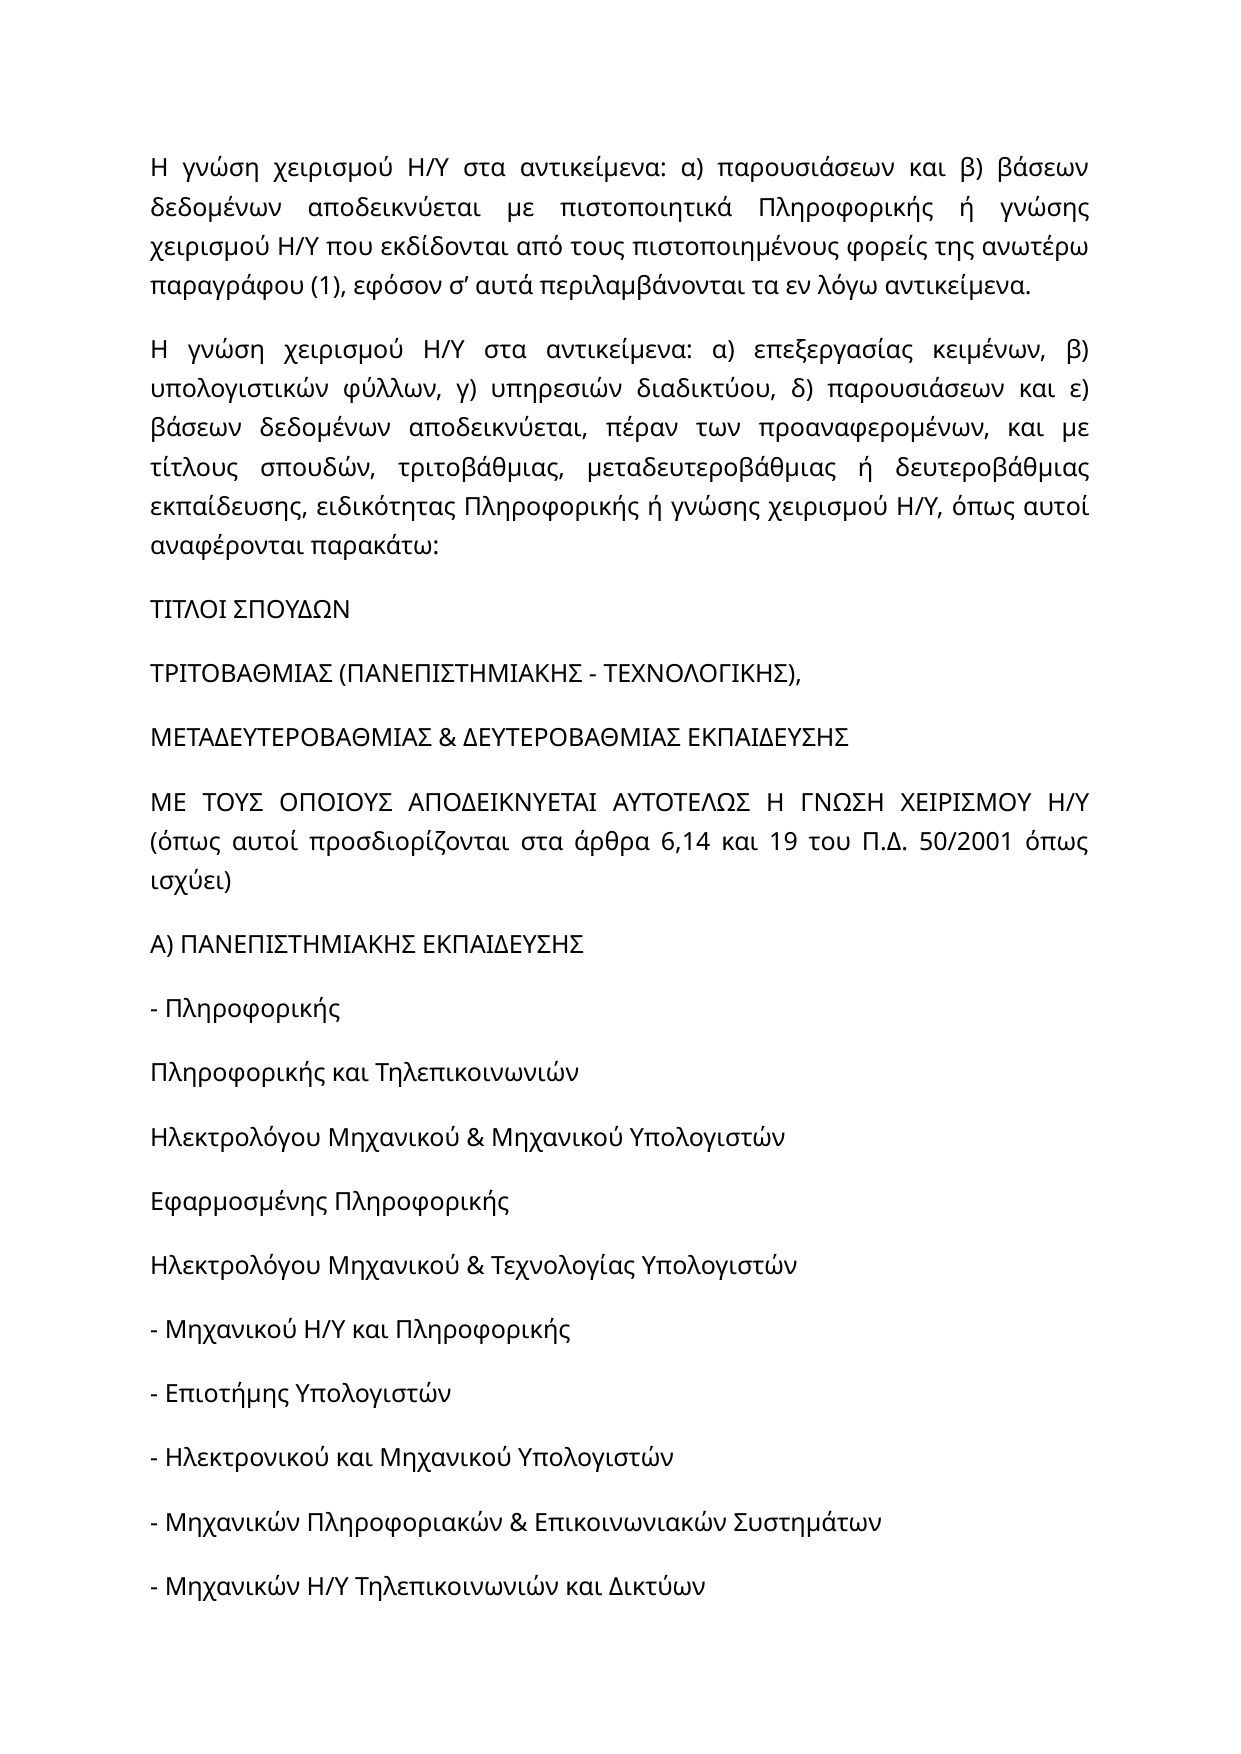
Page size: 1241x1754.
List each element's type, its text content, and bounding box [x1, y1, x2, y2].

text Εφαρμοσμένης Πληροφορικής [150, 1183, 1090, 1217]
text Η γνώση χειρισμού Η/Υ στα αντικείμενα: α) επεξεργασίας κειμένων, β) υπολογιστικών φύλλων, γ) υπηρεσιών διαδικτύου, δ) παρουσιάσεων και ε) βάσεων δεδομένων αποδεικνύεται, πέραν των προαναφερομένων, και με τίτλους σπουδών, τριτοβάθμιας, μεταδευτεροβάθμιας ή δευτεροβάθμιας εκπαίδευσης, ειδικότητας Πληροφορικής ή γνώσης χειρισμού Η/Υ, όπως αυτοί αναφέρονται παρακάτω: [150, 332, 1090, 562]
text Ηλεκτρολόγου Μηχανικού & Μηχανικού Υπολογιστών [150, 1119, 1090, 1153]
text Πληροφορικής και Τηλεπικοινωνιών [150, 1055, 1090, 1089]
text Ηλεκτρολόγου Μηχανικού & Τεχνολογίας Υπολογιστών [150, 1247, 1090, 1282]
text Α) ΠΑΝΕΠΙΣΤΗΜΙΑΚΗΣ ΕΚΠΑΙΔΕΥΣΗΣ [150, 927, 1090, 961]
text ΤΙΤΛΟΙ ΣΠΟΥΔΩΝ [150, 592, 1090, 626]
text - Επιοτήμης Υπολογιστών [150, 1376, 1090, 1410]
text - Μηχανικού Η/Υ και Πληροφορικής [150, 1312, 1090, 1346]
text - Ηλεκτρονικού και Μηχανικού Υπολογιστών [150, 1440, 1090, 1474]
text - Μηχανικών Η/Υ Τηλεπικοινωνιών και Δικτύων [150, 1568, 1090, 1602]
text ΜΕ ΤΟΥΣ ΟΠΟΙΟΥΣ ΑΠΟΔΕΙΚΝΥΕΤΑΙ ΑΥΤΟΤΕΛΩΣ Η ΓΝΩΣΗ ΧΕΙΡΙΣΜΟΥ Η/Υ (όπως αυτοί προσδιορίζονται στα άρθρα 6,14 και 19 του Π.Δ. 50/2001 όπως ισχύει) [150, 784, 1090, 897]
text - Μηχανικών Πληροφοριακών & Επικοινωνιακών Συστημάτων [150, 1504, 1090, 1538]
text ΜΕΤΑΔΕΥΤΕΡΟΒΑΘΜΙΑΣ & ΔΕΥΤΕΡΟΒΑΘΜΙΑΣ ΕΚΠΑΙΔΕΥΣΗΣ [150, 720, 1090, 754]
text - Πληροφορικής [150, 991, 1090, 1025]
text Η γνώση χειρισμού Η/Υ στα αντικείμενα: α) παρουσιάσεων και β) βάσεων δεδομένων αποδεικνύεται με πιστοποιητικά Πληροφορικής ή γνώσης χειρισμού Η/Υ που εκδίδονται από τους πιστοποιημένους φορείς της ανωτέρω παραγράφου (1), εφόσον σ’ αυτά περιλαμβάνονται τα εν λόγω αντικείμενα. [150, 150, 1090, 302]
text ΤΡΙΤΟΒΑΘΜΙΑΣ (ΠΑΝΕΠΙΣΤΗΜΙΑΚΗΣ - ΤΕΧΝΟΛΟΓΙΚΗΣ), [150, 656, 1090, 690]
